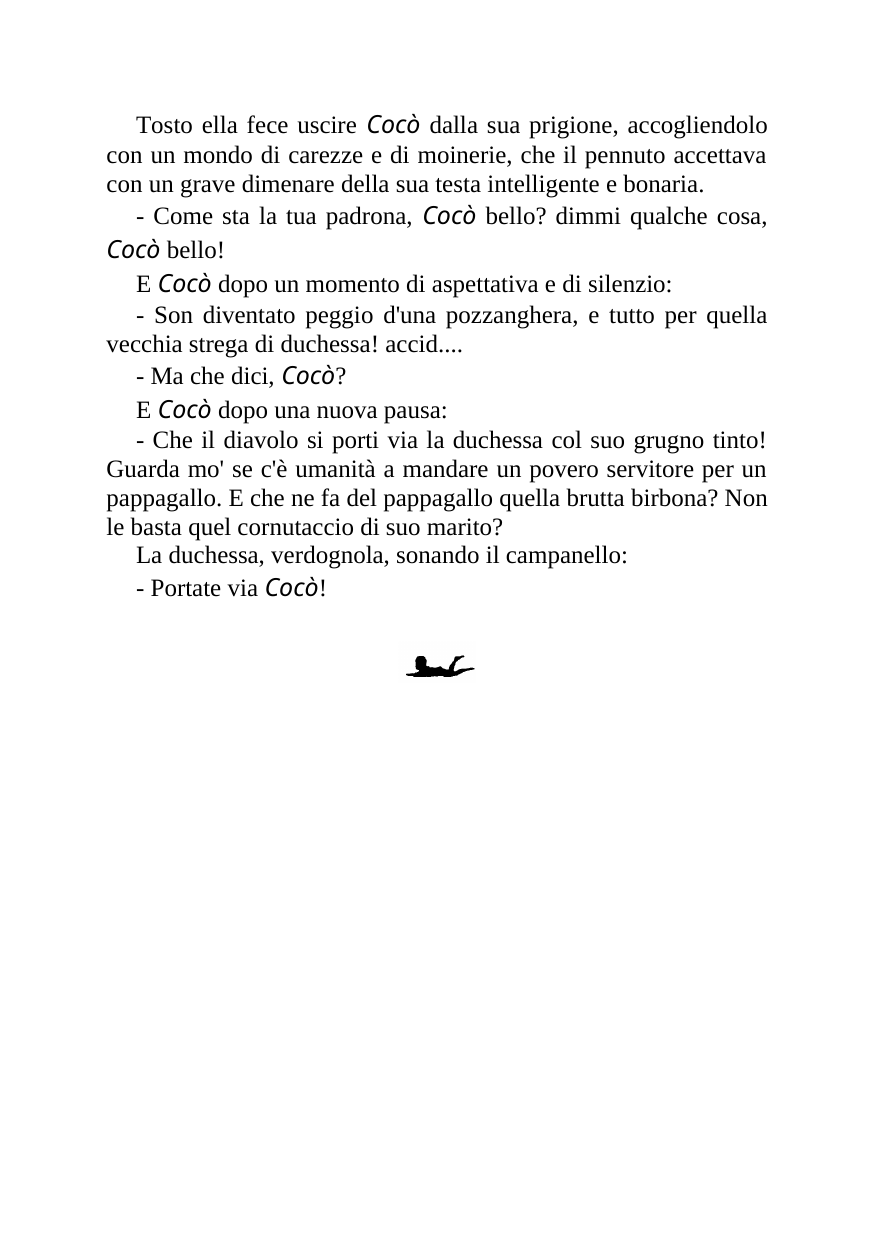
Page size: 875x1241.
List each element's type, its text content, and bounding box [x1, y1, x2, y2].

text - Son diventato peggio d'una pozzanghera, e tutto per quella vecchia strega di duchessa! accid.... [106, 300, 768, 357]
text - Che il diavolo si porti via la duchessa col suo grugno tinto! Guarda mo' se c'è umanità a mandare un povero servitore per un pappagallo. E che ne fa del pappagallo quella brutta birbona? Non le basta quel cornutaccio di suo marito? [106, 426, 768, 541]
text E Cocò dopo un momento di aspettativa e di silenzio: [106, 266, 768, 300]
text La duchessa, verdognola, sonando il campanello: [106, 541, 768, 569]
text - Portate via Cocò! [106, 569, 768, 603]
text - Ma che dici, Cocò? [106, 357, 768, 392]
text Tosto ella fece uscire Cocò dalla sua prigione, accogliendolo con un mondo di carezze e di moinerie, che il pennuto accettava con un grave dimenare della sua testa intelligente e bonaria. [106, 106, 768, 198]
text E Cocò dopo una nuova pausa: [106, 392, 768, 426]
picture [398, 641, 476, 683]
text - Come sta la tua padrona, Cocò bello? dimmi qualche cosa, Cocò bello! [106, 198, 768, 266]
